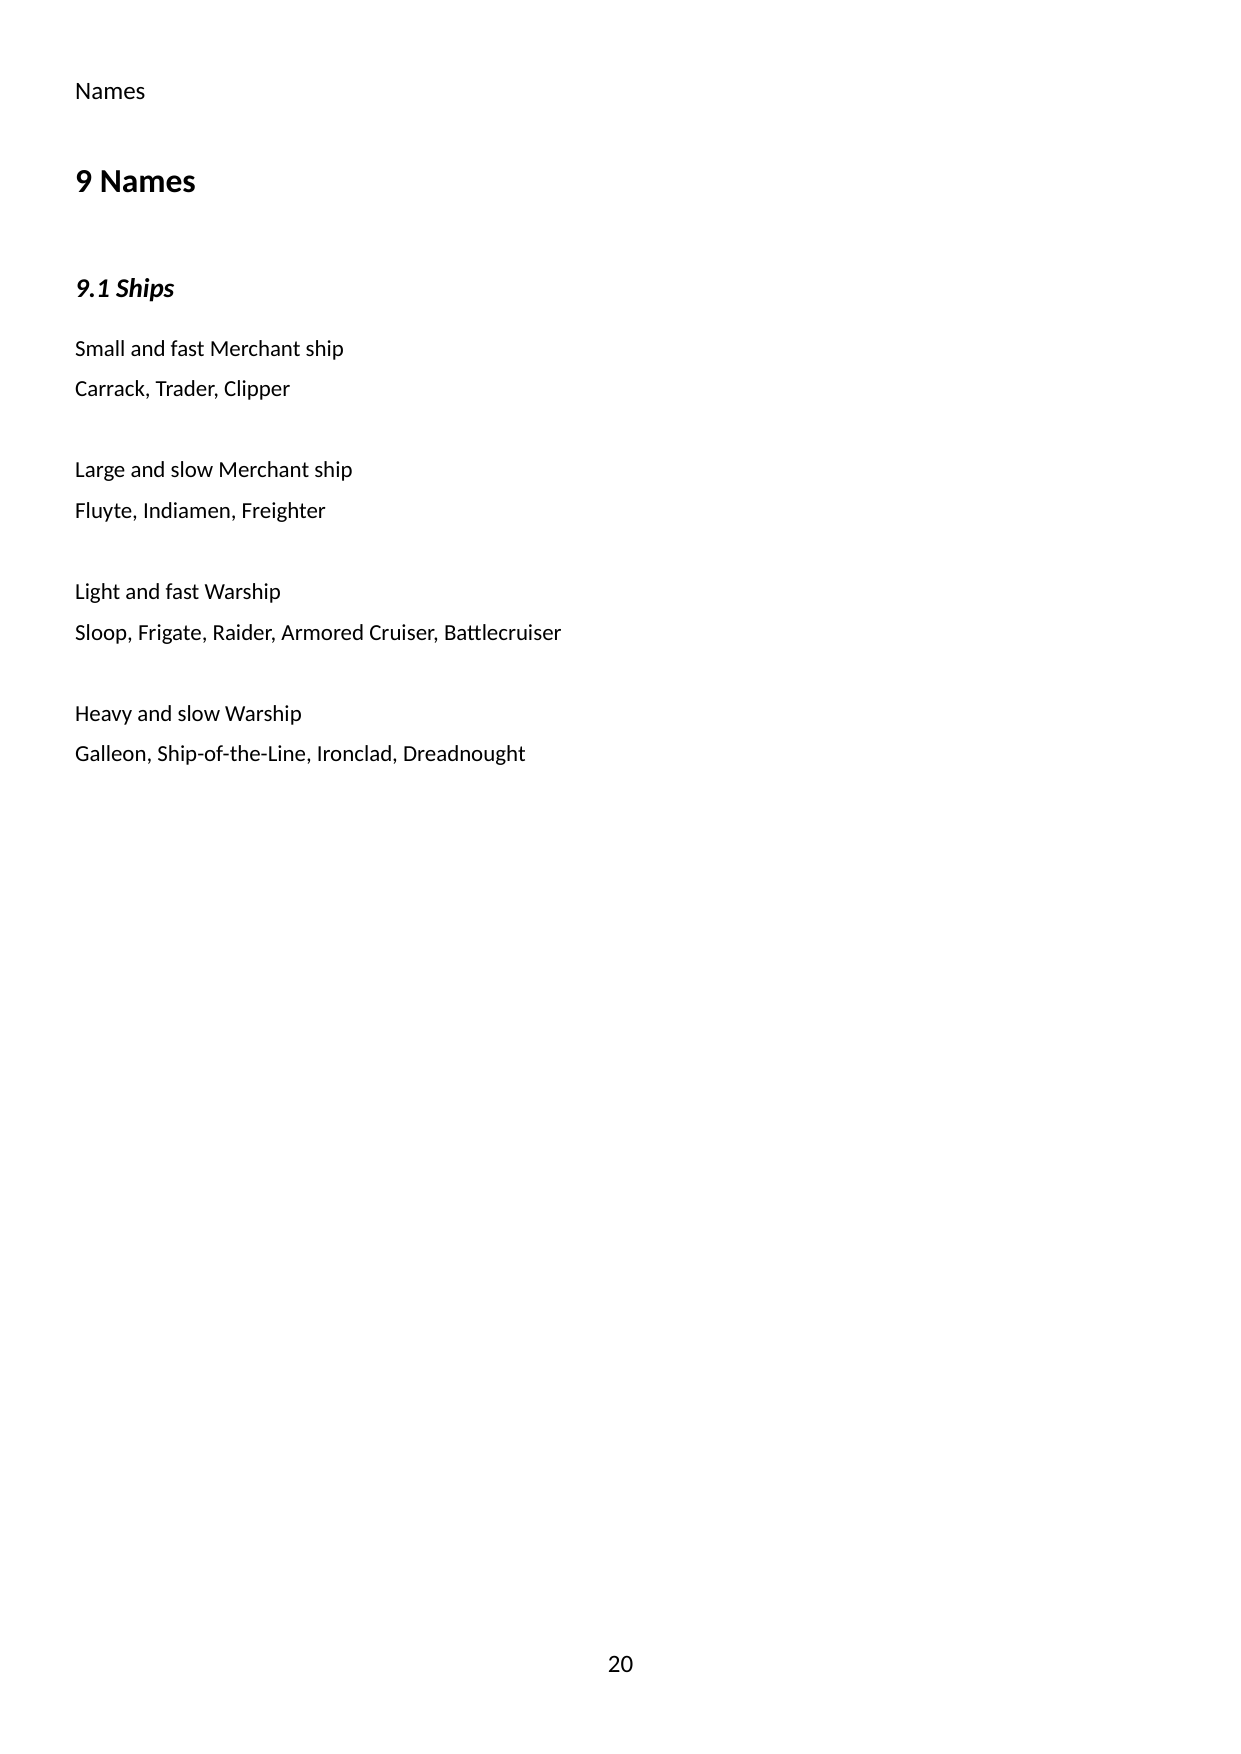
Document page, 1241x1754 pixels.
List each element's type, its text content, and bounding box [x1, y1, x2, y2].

text Carrack, Trader, Clipper [75, 374, 1166, 403]
text Small and fast Merchant ship [75, 334, 1166, 362]
text Sloop, Frigate, Raider, Armored Cruiser, Battlecruiser [75, 618, 1166, 646]
text Galleon, Ship-of-the-Line, Ironclad, Dreadnought [75, 739, 1166, 767]
subtitle Ships [75, 272, 1166, 304]
subtitle Names [75, 160, 1166, 201]
text Heavy and slow Warship [75, 699, 1166, 727]
text Light and fast Warship [75, 577, 1166, 605]
text Large and slow Merchant ship [75, 456, 1166, 484]
text Fluyte, Indiamen, Freighter [75, 496, 1166, 524]
